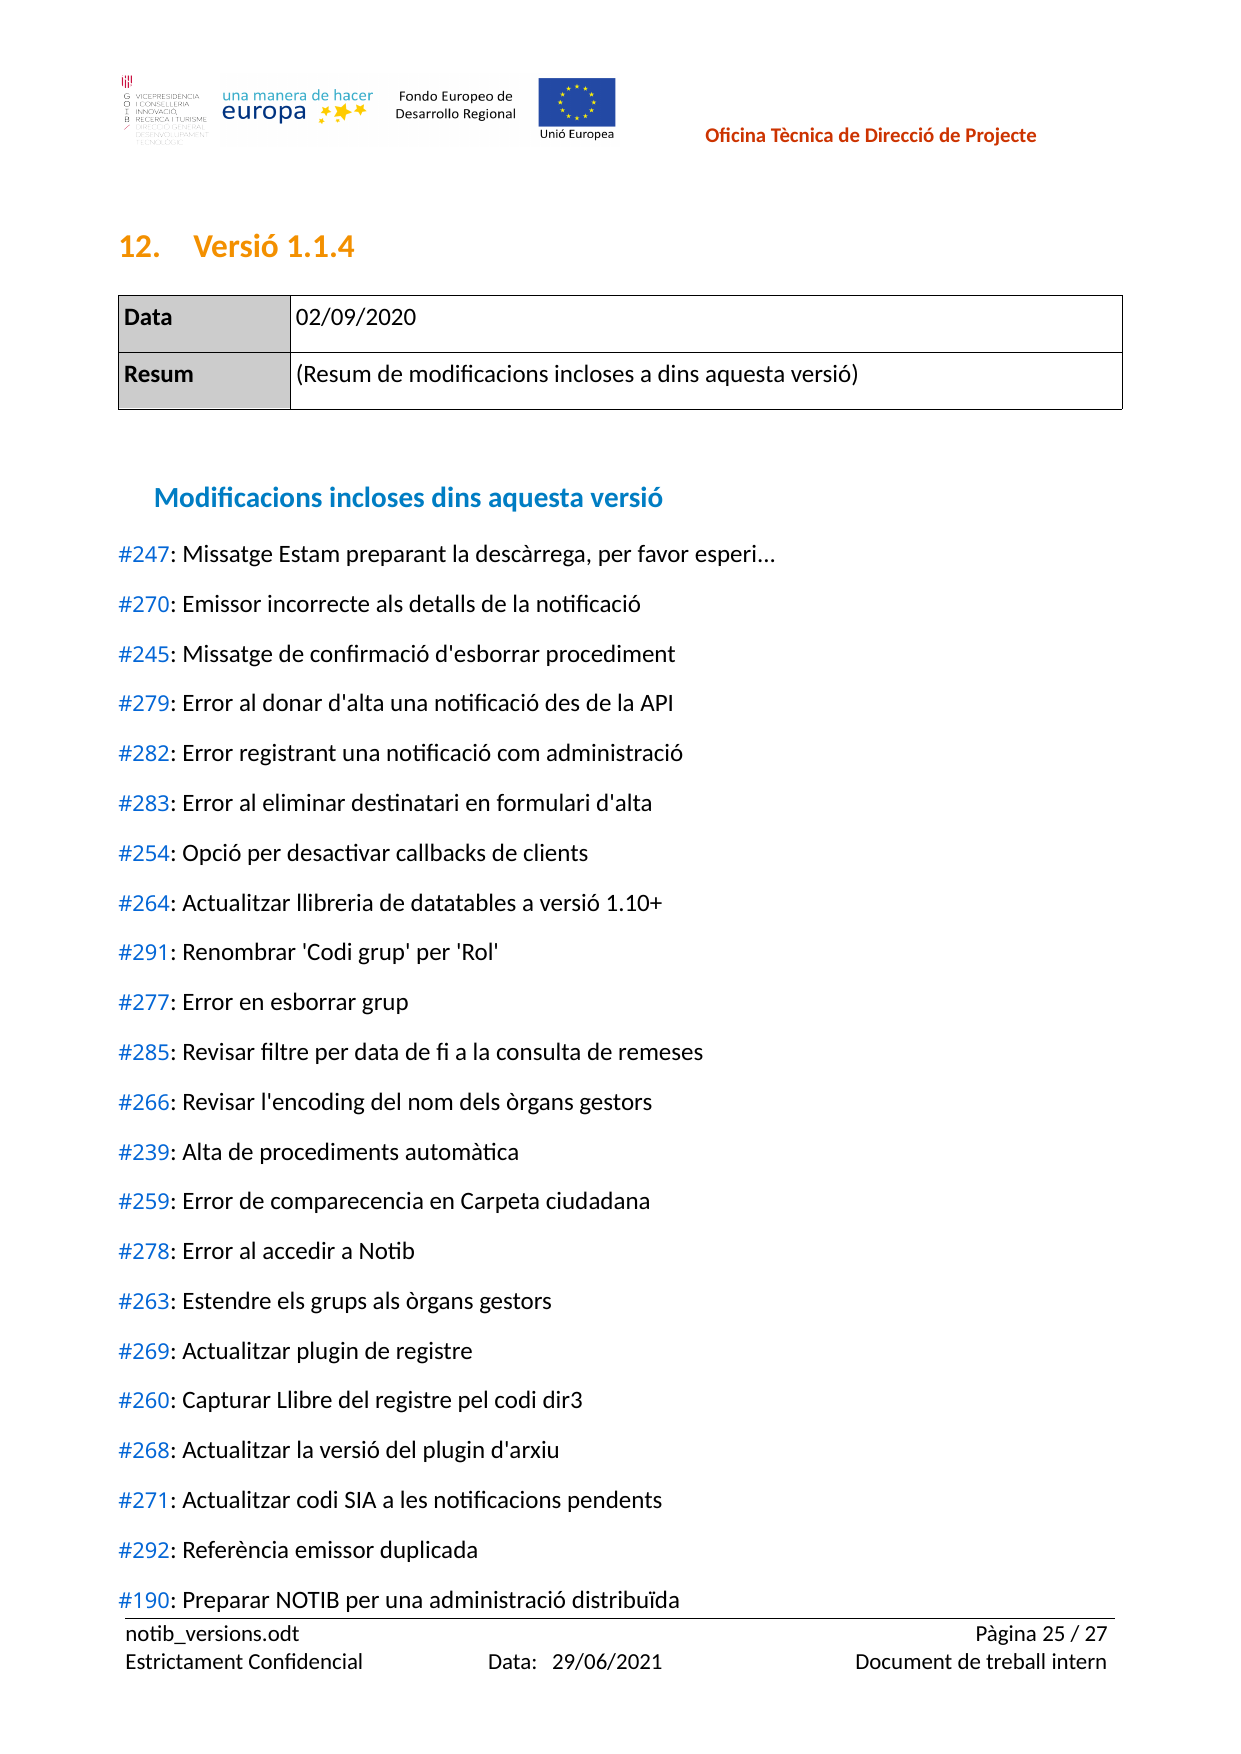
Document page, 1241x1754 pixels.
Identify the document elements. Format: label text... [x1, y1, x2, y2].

text #277: Error en esborrar grup [118, 986, 1122, 1017]
table_cell (Resum de modificacions incloses a dins aquesta versió) [291, 353, 1122, 408]
text #285: Revisar filtre per data de fi a la consulta de remeses [118, 1036, 1122, 1067]
table_header Data [119, 296, 290, 352]
text #254: Opció per desactivar callbacks de clients [118, 837, 1122, 867]
text #282: Error registrant una notificació com administració [118, 737, 1122, 768]
text #266: Revisar l'encoding del nom dels òrgans gestors [118, 1086, 1122, 1116]
text #190: Preparar NOTIB per una administració distribuïda [118, 1584, 1122, 1614]
text #292: Referència emissor duplicada [118, 1534, 1122, 1564]
text #291: Renombrar 'Codi grup' per 'Rol' [118, 936, 1122, 967]
picture [118, 73, 213, 147]
text #245: Missatge de confirmació d'esborrar procediment [118, 638, 1122, 668]
subtitle Versió 1.1.4 [118, 225, 1122, 266]
text #283: Error al eliminar destinatari en formulari d'alta [118, 787, 1122, 818]
text #268: Actualitzar la versió del plugin d'arxiu [118, 1434, 1122, 1465]
text #264: Actualitzar llibreria de datatables a versió 1.10+ [118, 887, 1122, 917]
text #260: Capturar Llibre del registre pel codi dir3 [118, 1384, 1122, 1415]
text #263: Estendre els grups als òrgans gestors [118, 1285, 1122, 1316]
text #269: Actualitzar plugin de registre [118, 1335, 1122, 1365]
text #270: Emissor incorrecte als detalls de la notificació [118, 588, 1122, 618]
table_cell Resum [119, 353, 290, 408]
subtitle Modificacions incloses dins aquesta versió [153, 479, 1122, 514]
text #279: Error al donar d'alta una notificació des de la API [118, 687, 1122, 718]
text #271: Actualitzar codi SIA a les notificacions pendents [118, 1484, 1122, 1515]
text #239: Alta de procediments automàtica [118, 1136, 1122, 1166]
table_header 02/09/2020 [291, 296, 1122, 352]
text #259: Error de comparecencia en Carpeta ciudadana [118, 1185, 1122, 1216]
picture [219, 73, 621, 147]
text #278: Error al accedir a Notib [118, 1235, 1122, 1266]
text #247: Missatge Estam preparant la descàrrega, per favor esperi... [118, 538, 1122, 569]
